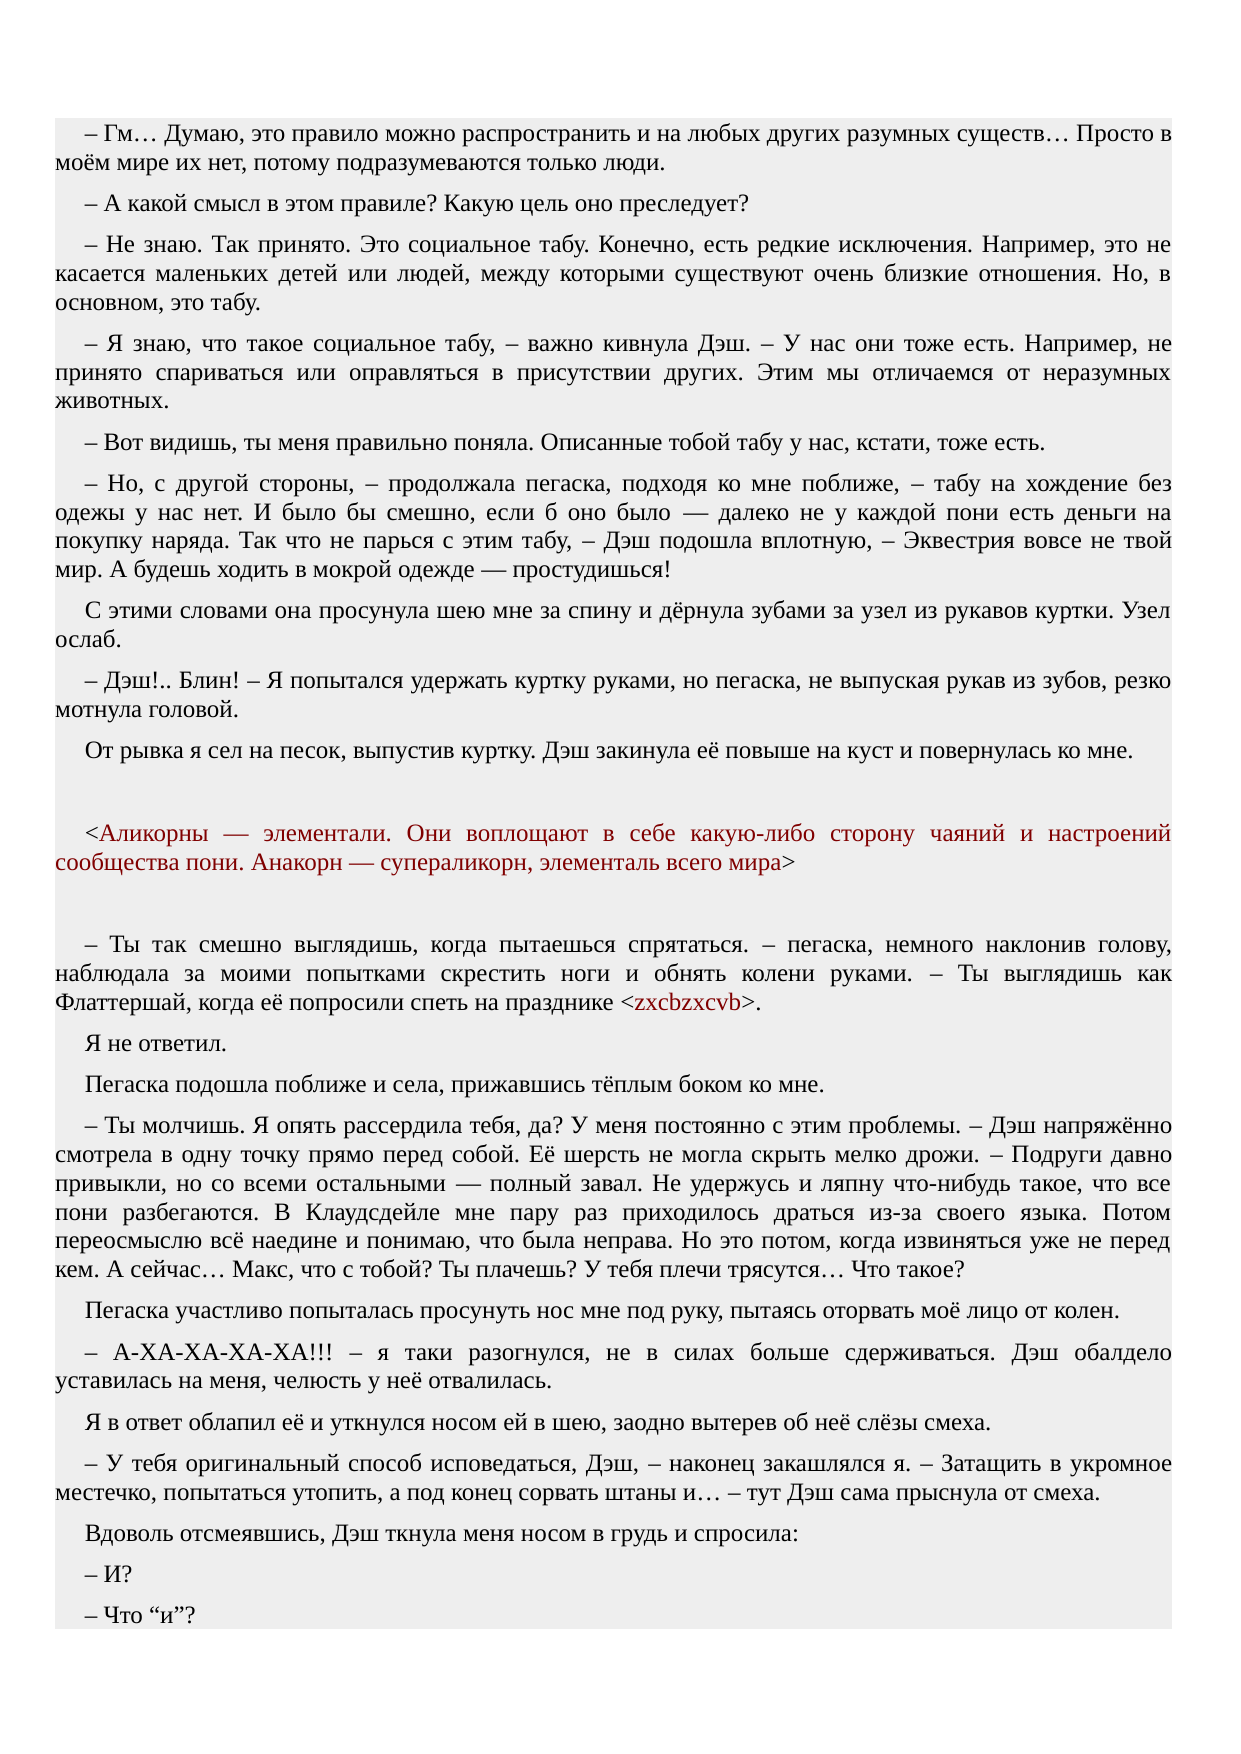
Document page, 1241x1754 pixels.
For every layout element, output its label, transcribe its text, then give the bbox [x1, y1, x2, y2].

text – Не знаю. Так принято. Это социальное табу. Конечно, есть редкие исключения. Например, это не касается маленьких детей или людей, между которыми существуют очень близкие отношения. Но, в основном, это табу. [55, 229, 1172, 316]
text – А какой смысл в этом правиле? Какую цель оно преследует? [55, 188, 1172, 217]
text – У тебя оригинальный способ исповедаться, Дэш, – наконец закашлялся я. – Затащить в укромное местечко, попытаться утопить, а под конец сорвать штаны и… – тут Дэш сама прыснула от смеха. [55, 1448, 1172, 1506]
text Пегаска подошла поближе и села, прижавшись тёплым боком ко мне. [55, 1069, 1172, 1098]
text – Но, с другой стороны, – продолжала пегаска, подходя ко мне поближе, – табу на хождение без одежы у нас нет. И было бы смешно, если б оно было — далеко не у каждой пони есть деньги на покупку наряда. Так что не парься с этим табу, – Дэш подошла вплотную, – Эквестрия вовсе не твой мир. А будешь ходить в мокрой одежде — простудишься! [55, 468, 1172, 583]
text <Аликорны — элементали. Они воплощают в себе какую-либо сторону чаяний и настроений сообщества пони. Анакорн — супераликорн, элементаль всего мира> [55, 818, 1172, 876]
text – И? [55, 1559, 1172, 1588]
text – Дэш!.. Блин! – Я попытался удержать куртку руками, но пегаска, не выпуская рукав из зубов, резко мотнула головой. [55, 666, 1172, 723]
text Я в ответ облапил её и уткнулся носом ей в шею, заодно вытерев об неё слёзы смеха. [55, 1407, 1172, 1436]
text От рывка я сел на песок, выпустив куртку. Дэш закинула её повыше на куст и повернулась ко мне. [55, 736, 1172, 764]
text – А-ХА-ХА-ХА-ХА!!! – я таки разогнулся, не в силах больше сдерживаться. Дэш обалдело уставилась на меня, челюсть у неё отвалилась. [55, 1337, 1172, 1394]
text – Я знаю, что такое социальное табу, – важно кивнула Дэш. – У нас они тоже есть. Например, не принято спариваться или оправляться в присутствии других. Этим мы отличаемся от неразумных животных. [55, 328, 1172, 414]
text – Ты молчишь. Я опять рассердила тебя, да? У меня постоянно с этим проблемы. – Дэш напряжённо смотрела в одну точку прямо перед собой. Её шерсть не могла скрыть мелко дрожи. – Подруги давно привыкли, но со всеми остальными — полный завал. Не удержусь и ляпну что-нибудь такое, что все пони разбегаются. В Клаудсдейле мне пару раз приходилось драться из-за своего языка. Потом переосмыслю всё наедине и понимаю, что была неправа. Но это потом, когда извиняться уже не перед кем. А сейчас… Макс, что с тобой? Ты плачешь? У тебя плечи трясутся… Что такое? [55, 1111, 1172, 1283]
text Я не ответил. [55, 1028, 1172, 1057]
text – Ты так смешно выглядишь, когда пытаешься спрятаться. – пегаска, немного наклонив голову, наблюдала за моими попытками скрестить ноги и обнять колени руками. – Ты выглядишь как Флаттершай, когда её попросили спеть на празднике <zxcbzxcvb>. [55, 929, 1172, 1016]
text – Гм… Думаю, это правило можно распространить и на любых других разумных существ… Просто в моём мире их нет, потому подразумеваются только люди. [55, 118, 1172, 176]
text С этими словами она просунула шею мне за спину и дёрнула зубами за узел из рукавов куртки. Узел ослаб. [55, 596, 1172, 653]
text Пегаска участливо попыталась просунуть нос мне под руку, пытаясь оторвать моё лицо от колен. [55, 1296, 1172, 1324]
text – Что “и”? [55, 1601, 1172, 1629]
text Вдоволь отсмеявшись, Дэш ткнула меня носом в грудь и спросила: [55, 1518, 1172, 1547]
text – Вот видишь, ты меня правильно поняла. Описанные тобой табу у нас, кстати, тоже есть. [55, 427, 1172, 456]
